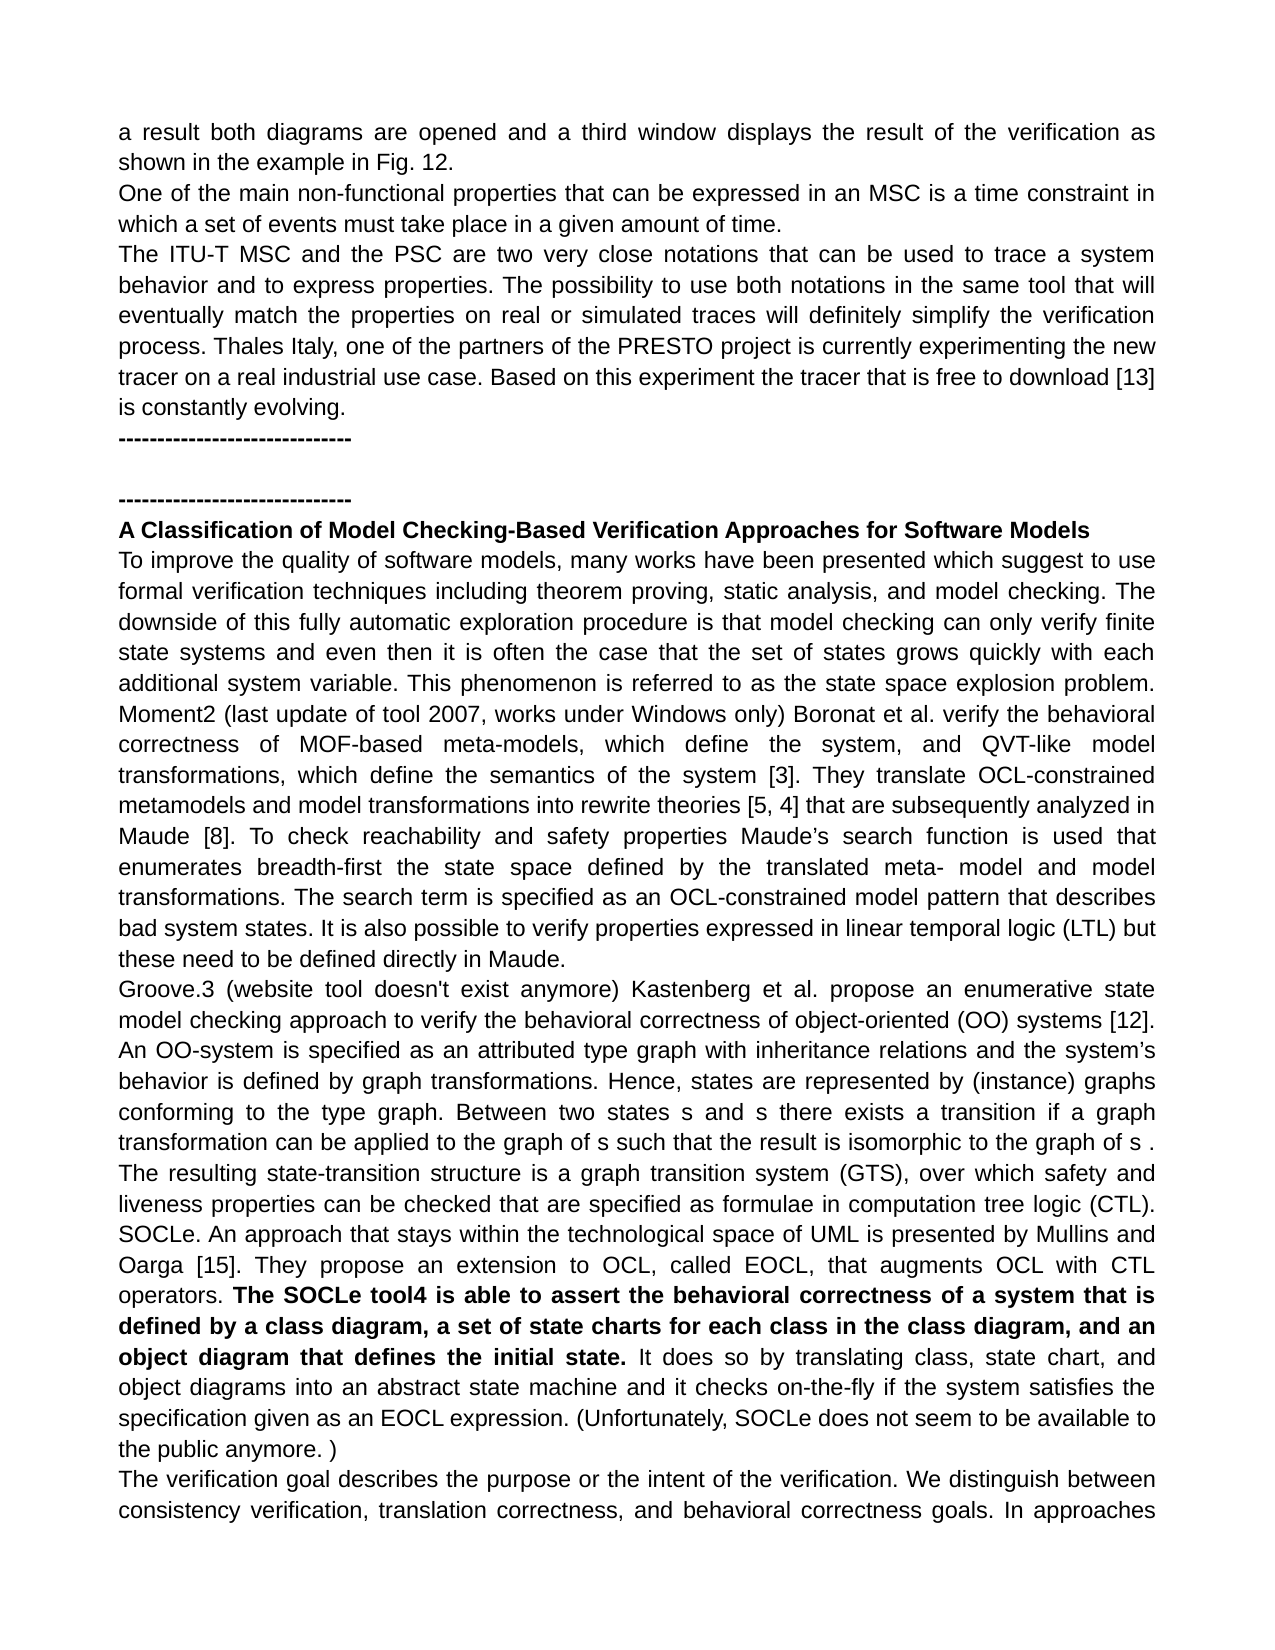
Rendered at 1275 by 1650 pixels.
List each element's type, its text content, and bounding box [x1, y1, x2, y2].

text The ITU-T MSC and the PSC are two very close notations that can be used to trace a system behavior and to express properties. The possibility to use both notations in the same tool that will eventually match the properties on real or simulated traces will definitely simplify the verification process. Thales Italy, one of the partners of the PRESTO project is currently experimenting the new tracer on a real industrial use case. Based on this experiment the tracer that is free to download [13] is constantly evolving. [118, 241, 1157, 421]
text One of the main non-functional properties that can be expressed in an MSC is a time constraint in which a set of events must take place in a given amount of time. [118, 179, 1157, 237]
text a result both diagrams are opened and a third window displays the result of the verification as shown in the example in Fig. 12. [118, 118, 1157, 176]
text ------------------------------ [118, 424, 1157, 451]
text A Classification of Model Checking-Based Verification Approaches for Software Models [118, 516, 1157, 543]
text To improve the quality of software models, many works have been presented which suggest to use formal verification techniques including theorem proving, static analysis, and model checking. The downside of this fully automatic exploration procedure is that model checking can only verify finite state systems and even then it is often the case that the set of states grows quickly with each additional system variable. This phenomenon is referred to as the state space explosion problem. Moment2 (last update of tool 2007, works under Windows only) Boronat et al. verify the behavioral correctness of MOF-based meta-models, which define the system, and QVT-like model transformations, which define the semantics of the system [3]. They translate OCL-constrained metamodels and model transformations into rewrite theories [5, 4] that are subsequently analyzed in [118, 547, 1157, 819]
text Maude [8]. To check reachability and safety properties Maude’s search function is used that enumerates breadth-first the state space defined by the translated meta- model and model transformations. The search term is specified as an OCL-constrained model pattern that describes bad system states. It is also possible to verify properties expressed in linear temporal logic (LTL) but these need to be defined directly in Maude. [118, 822, 1157, 972]
text Groove.3 (website tool doesn't exist anymore) Kastenberg et al. propose an enumerative state model checking approach to verify the behavioral correctness of object-oriented (OO) systems [12]. An OO-system is specified as an attributed type graph with inheritance relations and the system’s behavior is defined by graph transformations. Hence, states are represented by (instance) graphs conforming to the type graph. Between two states s and s there exists a transition if a graph transformation can be applied to the graph of s such that the result is isomorphic to the graph of s . The resulting state-transition structure is a graph transition system (GTS), over which safety and liveness properties can be checked that are specified as formulae in computation tree logic (CTL). SOCLe. An approach that stays within the technological space of UML is presented by Mullins and Oarga [15]. They propose an extension to OCL, called EOCL, that augments OCL with CTL operators. The SOCLe tool4 is able to assert the behavioral correctness of a system that is defined by a class diagram, a set of state charts for each class in the class diagram, and an object diagram that defines the initial state. It does so by translating class, state chart, and object diagrams into an abstract state machine and it checks on-the-fly if the system satisfies the specification given as an EOCL expression. (Unfortunately, SOCLe does not seem to be available to the public anymore. ) [118, 976, 1157, 1462]
text The verification goal describes the purpose or the intent of the verification. We distinguish between consistency verification, translation correctness, and behavioral correctness goals. In approaches [118, 1466, 1157, 1523]
text ------------------------------ [118, 486, 1157, 512]
